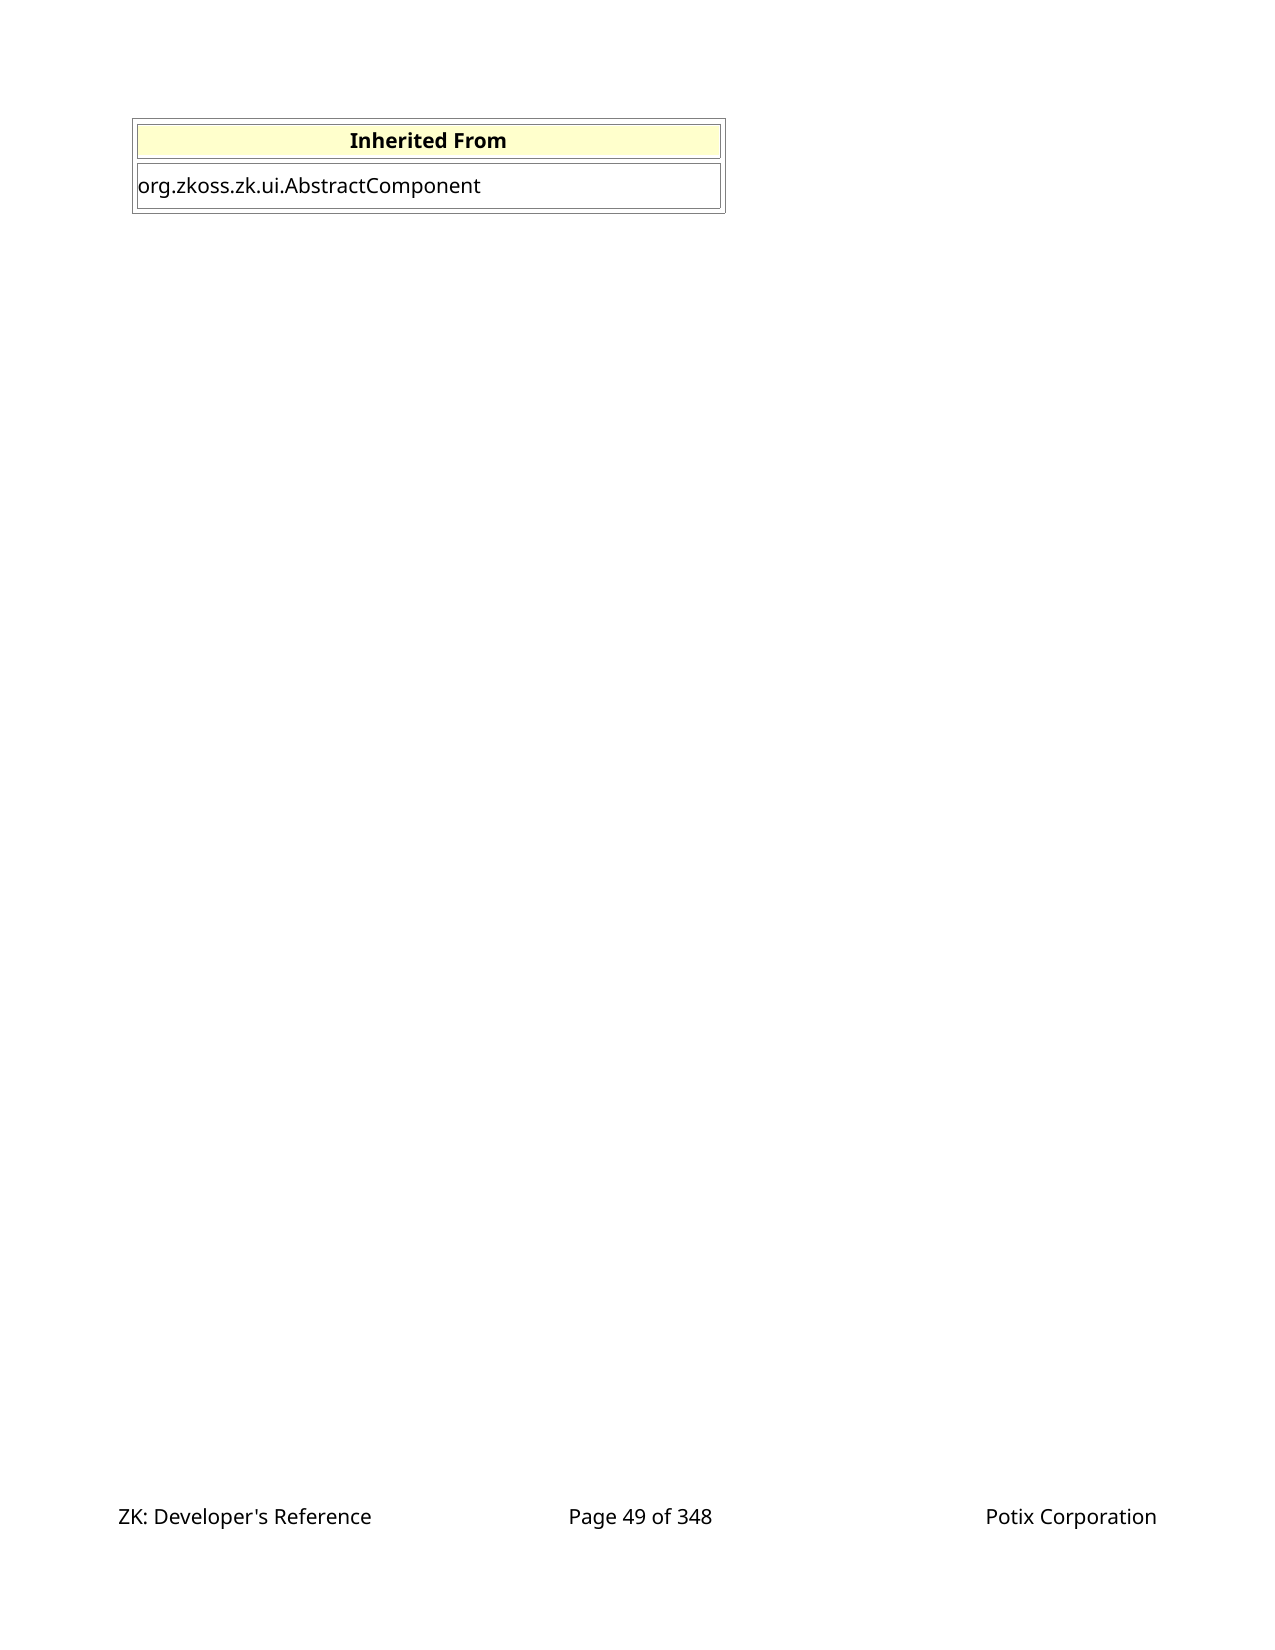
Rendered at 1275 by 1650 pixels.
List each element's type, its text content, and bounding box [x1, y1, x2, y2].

table_header Inherited From [134, 119, 722, 158]
table_cell org.zkoss.zk.ui.AbstractComponent [134, 158, 722, 207]
